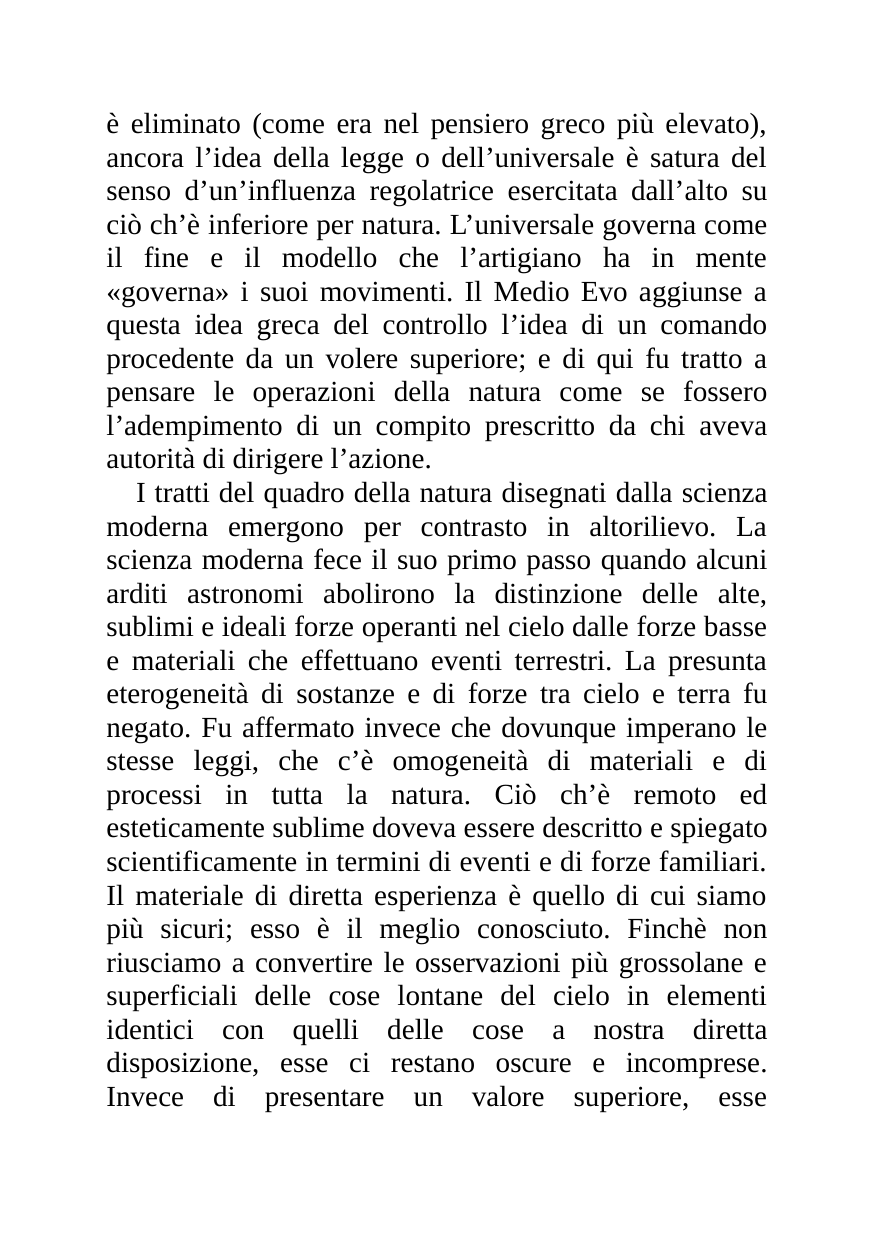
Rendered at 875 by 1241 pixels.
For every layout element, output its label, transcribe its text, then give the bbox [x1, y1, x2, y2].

text I tratti del quadro della natura disegnati dalla scienza moderna emergono per contrasto in altorilievo. La scienza moderna fece il suo primo passo quando alcuni arditi astronomi abolirono la distinzione delle alte, sublimi e ideali forze operanti nel cielo dalle forze basse e materiali che effettuano eventi terrestri. La presunta eterogeneità di sostanze e di forze tra cielo e terra fu negato. Fu affermato invece che dovunque imperano le stesse leggi, che c’è omogeneità di materiali e di processi in tutta la natura. Ciò ch’è remoto ed esteticamente sublime doveva essere descritto e spiegato scientificamente in termini di eventi e di forze familiari. Il materiale di diretta esperienza è quello di cui siamo più sicuri; esso è il meglio conosciuto. Finchè non riusciamo a convertire le osservazioni più grossolane e superficiali delle cose lontane del cielo in elementi identici con quelli delle cose a nostra diretta disposizione, esse ci restano oscure e incomprese. Invece di presentare un valore superiore, esse [106, 475, 768, 1112]
text è eliminato (come era nel pensiero greco più elevato), ancora l’idea della legge o dell’universale è satura del senso d’un’influenza regolatrice esercitata dall’alto su ciò ch’è inferiore per natura. L’universale governa come il fine e il modello che l’artigiano ha in mente «governa» i suoi movimenti. Il Medio Evo aggiunse a questa idea greca del controllo l’idea di un comando procedente da un volere superiore; e di qui fu tratto a pensare le operazioni della natura come se fossero l’adempimento di un compito prescritto da chi aveva autorità di dirigere l’azione. [106, 106, 768, 475]
